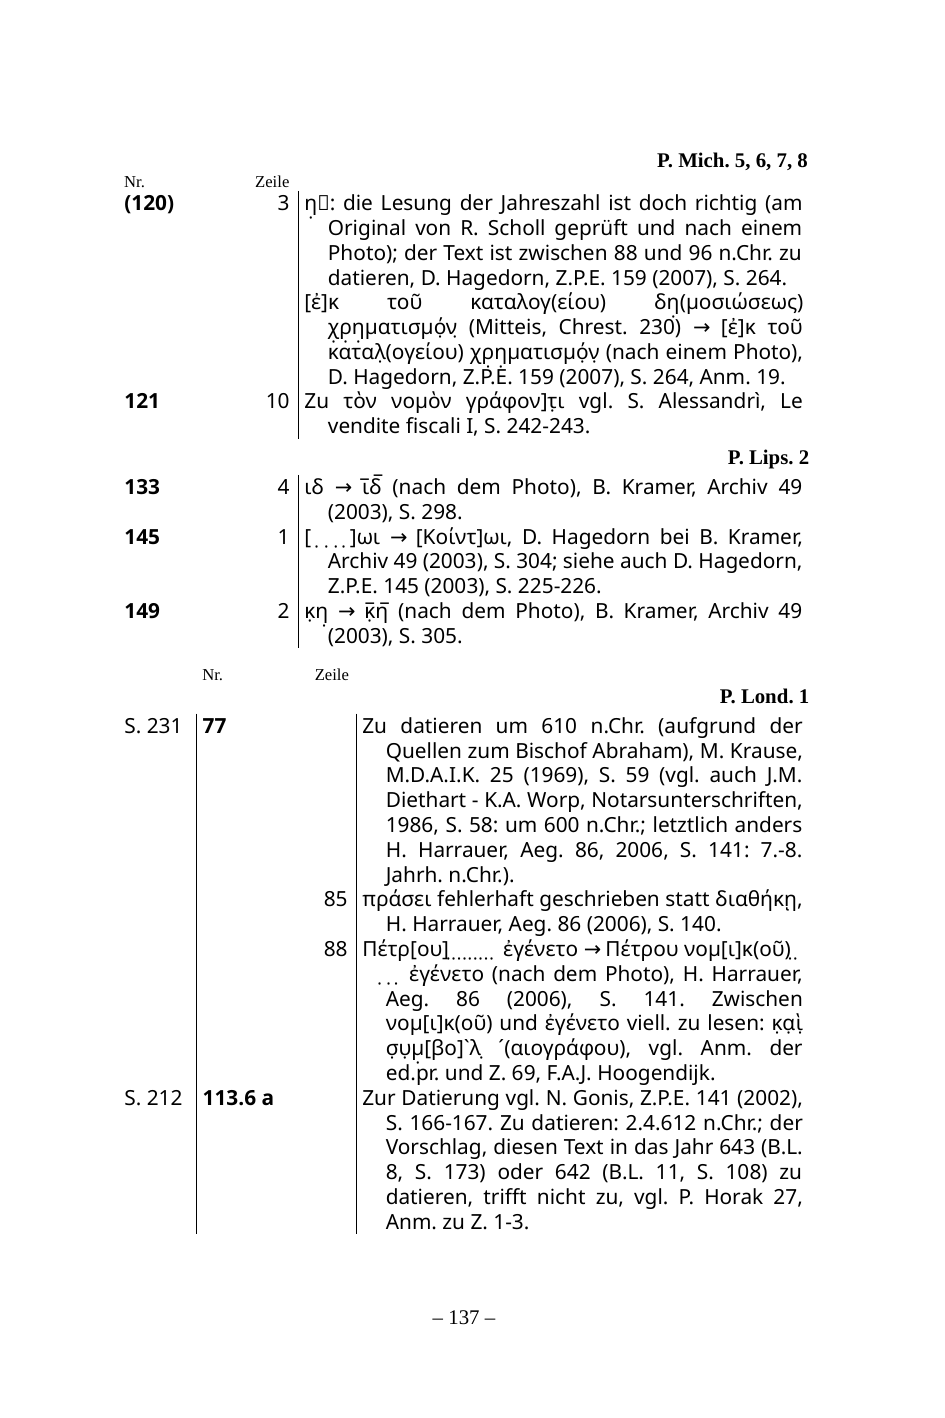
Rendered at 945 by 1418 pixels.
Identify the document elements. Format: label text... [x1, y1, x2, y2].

table_cell [207, 290, 298, 389]
table_cell 113.6 a [197, 1085, 356, 1234]
table_header 77 [197, 714, 356, 887]
table_cell [118, 290, 207, 389]
table_cell [ ̣ ̣ ̣ ̣]ωι → [Κοίντ]ωι, D. Hagedorn bei B. Kramer, Archiv 49 (2003), S. 304; siehe auch D. Hagedorn, Z.P.E. 145 (2003), S. 225-226. [299, 524, 809, 599]
table_cell 10 [207, 389, 298, 439]
table_cell 149 [118, 599, 207, 648]
table_cell 85 [302, 887, 356, 937]
table_cell 3 [207, 191, 298, 290]
table_cell [118, 937, 196, 1085]
table_cell πράσει fehlerhaft geschrieben statt διαθήκῃ, H. Harrauer, Aeg. 86 (2006), S. 140. [357, 887, 809, 937]
table_header S. 231 [118, 714, 196, 887]
table_cell κ̣η̣ → κ̣̅η̅ (nach dem Photo), B. Kramer, Archiv 49 (2003), S. 305. [299, 599, 809, 648]
table_cell 121 [118, 389, 207, 439]
table_cell Πέτρ[ου] ̣ ̣ ̣ ̣ ̣ ̣ ̣ ̣ ̣ ἐγένετο → Πέτρου νομ[ι]κ(οῦ) ̣ ̣ ̣ ̣ ̣ ἐγένετο (nach dem Photo), H. Harrauer, Aeg. 86 (2006), S. 141. Zwischen νομ[ι]κ(οῦ) und ἐγένετο viell. zu lesen: κ̣α̣ὶ̣ σ̣υ̣μ̣[βο]`λ̣ ´(αιογράφου), vgl. Anm. der ed.pr. und Z. 69, F.A.J. Hoogendijk. [357, 937, 809, 1085]
table_cell [197, 887, 302, 937]
table_header 133 [118, 475, 207, 524]
subtitle P. Lips. 2 [118, 445, 809, 469]
table_header 4 [207, 475, 298, 524]
table_header ιδ → ι̅δ̅ (nach dem Photo), B. Kramer, Archiv 49 (2003), S. 298. [299, 475, 809, 524]
table_cell η̣: die Lesung der Jahreszahl ist doch richtig (am Original von R. Scholl geprüft und nach einem Photo); der Text ist zwischen 88 und 96 n.Chr. zu datieren, D. Hagedorn, Z.P.E. 159 (2007), S. 264. [299, 191, 809, 290]
table_cell 88 [302, 937, 356, 1085]
subtitle P. Lond. 1 [118, 684, 809, 708]
table_cell [118, 887, 196, 937]
table_cell S. 212 [118, 1085, 196, 1234]
table_cell [ἐ]κ τοῦ καταλογ(είου) δη̣(μοσιώσεως) χ̣ρ̣η̣ματισμό̣ν̣ (Mitteis, Chrest. 230) → [ἐ]κ τοῦ καταλ̣(ογείου) χρ̣η̣ματισμό̣ν̣ (nach einem Photo), D. Hagedorn, Z.P.E. 159 (2007), S. 264, Anm. 19. [299, 290, 809, 389]
table_cell 145 [118, 524, 207, 599]
table_header Zu datieren um 610 n.Chr. (aufgrund der Quellen zum Bischof Abraham), M. Krause, M.D.A.I.K. 25 (1969), S. 59 (vgl. auch J.M. Diethart - K.A. Worp, Notarsunterschriften, 1986, S. 58: um 600 n.Chr.; letztlich anders H. Harrauer, Aeg. 86, 2006, S. 141: 7.-8. Jahrh. n.Chr.). [357, 714, 809, 887]
table_cell Zur Datierung vgl. N. Gonis, Z.P.E. 141 (2002), S. 166-167. Zu datieren: 2.4.612 n.Chr.; der Vorschlag, diesen Text in das Jahr 643 (B.L. 8, S. 173) oder 642 (B.L. 11, S. 108) zu datieren, trifft nicht zu, vgl. P. Horak 27, Anm. zu Z. 1-3. [357, 1085, 809, 1234]
table_cell [197, 937, 302, 1085]
table_cell Zu τὸν νομὸν γράφον]τ̣ι vgl. S. Alessandrì, Le vendite fiscali I, S. 242-243. [299, 389, 809, 439]
text Nr. Zeile [118, 664, 809, 684]
table_cell 1 [207, 524, 298, 599]
table_cell (120) [118, 191, 207, 290]
table_cell 2 [207, 599, 298, 648]
